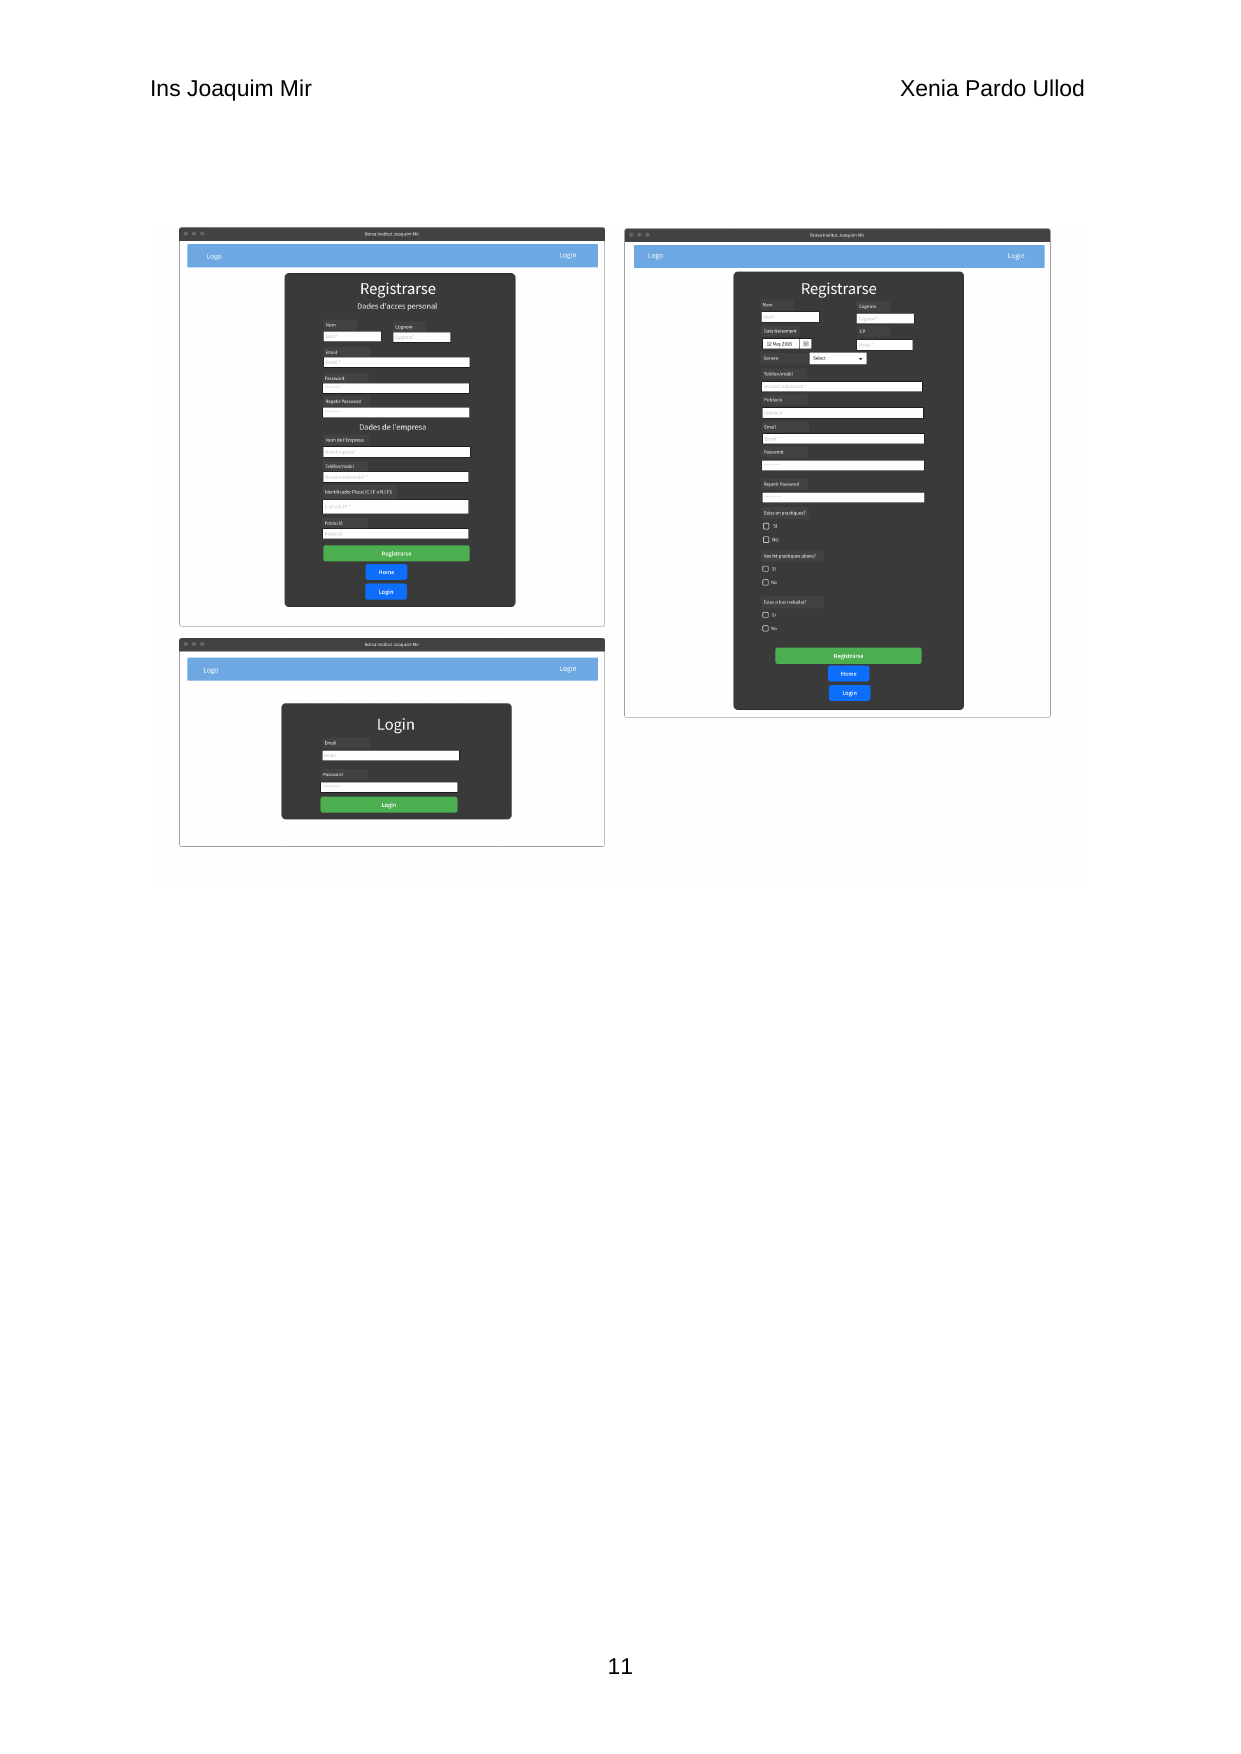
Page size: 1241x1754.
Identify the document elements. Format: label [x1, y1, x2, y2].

picture [150, 223, 1091, 887]
